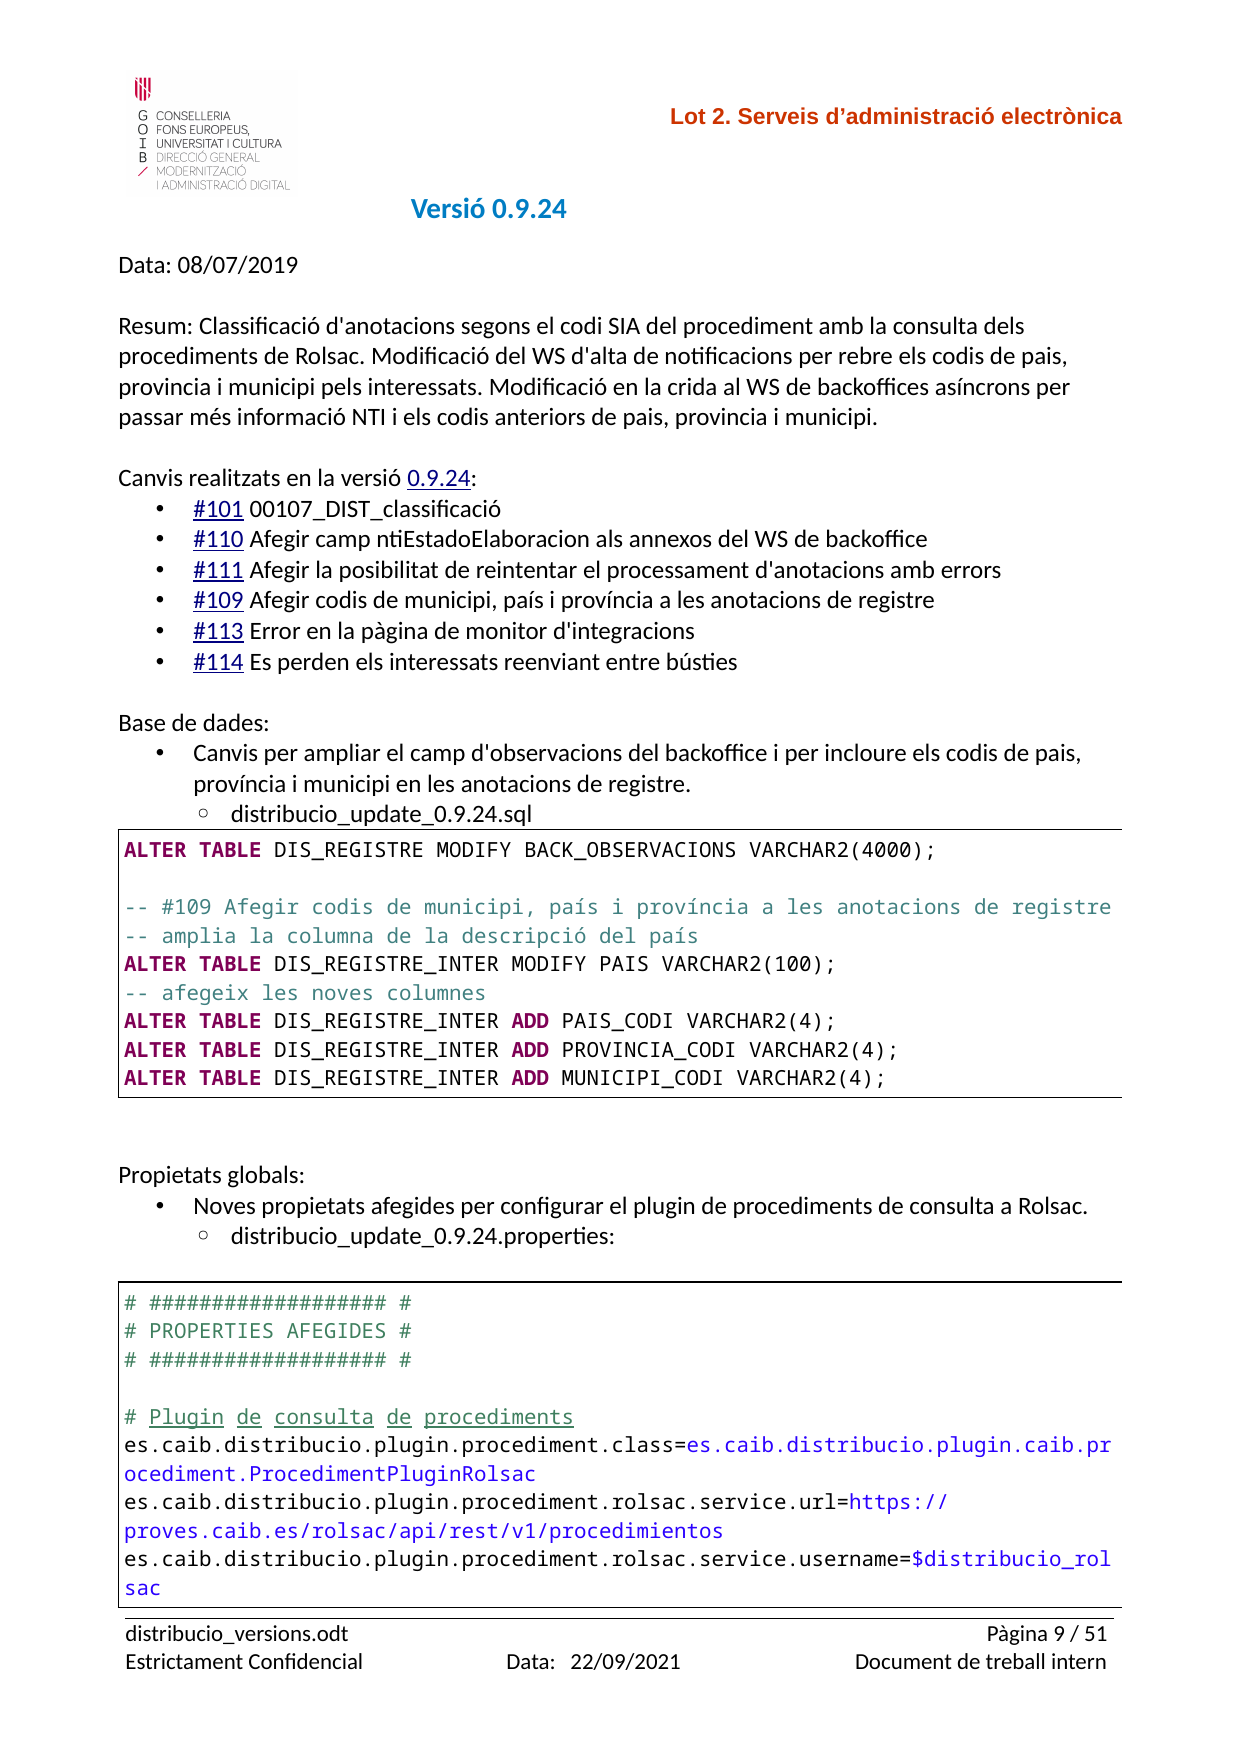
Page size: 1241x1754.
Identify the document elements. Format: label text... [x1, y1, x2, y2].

list #114 Es perden els interessats reenviant entre bústies [156, 646, 1122, 676]
list #109 Afegir codis de municipi, país i província a les anotacions de registre [156, 585, 1122, 615]
text Data: 08/07/2019 [118, 249, 1122, 279]
table_header # ################### # # PROPERTIES AFEGIDES # # ################### # # Plugin de consulta de procediments es.caib.distribucio.plugin.procediment.class=es.caib.distribucio.plugin.caib.procediment.ProcedimentPluginRolsac es.caib.distribucio.plugin.procediment.rolsac.service.url=https://proves.caib.es/rolsac/api/rest/v1/procedimientos es.caib.distribucio.plugin.procediment.rolsac.service.username=$distribucio_rolsac [119, 1283, 1122, 1607]
list distribucio_update_0.9.24.properties: [193, 1220, 1122, 1251]
list #101 00107_DIST_classificació [156, 493, 1122, 524]
text Canvis realitzats en la versió 0.9.24: [118, 463, 1122, 493]
list #110 Afegir camp ntiEstadoElaboracion als annexos del WS de backoffice [156, 524, 1122, 554]
list #111 Afegir la posibilitat de reintentar el processament d'anotacions amb errors [156, 554, 1122, 585]
subtitle Versió 0.9.24 [153, 190, 1122, 225]
text Base de dades: [118, 707, 1122, 737]
picture [126, 70, 299, 197]
list Canvis per ampliar el camp d'observacions del backoffice i per incloure els codis de pais, província i municipi en les anotacions de registre. [156, 737, 1122, 798]
list distribucio_update_0.9.24.sql [193, 798, 1122, 829]
table_header ALTER TABLE DIS_REGISTRE MODIFY BACK_OBSERVACIONS VARCHAR2(4000); -- #109 Afegir codis de municipi, país i província a les anotacions de registre -- amplia la columna de la descripció del país ALTER TABLE DIS_REGISTRE_INTER MODIFY PAIS VARCHAR2(100); -- afegeix les noves columnes ALTER TABLE DIS_REGISTRE_INTER ADD PAIS_CODI VARCHAR2(4); ALTER TABLE DIS_REGISTRE_INTER ADD PROVINCIA_CODI VARCHAR2(4); ALTER TABLE DIS_REGISTRE_INTER ADD MUNICIPI_CODI VARCHAR2(4); [119, 830, 1122, 1097]
text Propietats globals: [118, 1159, 1122, 1190]
text Resum: Classificació d'anotacions segons el codi SIA del procediment amb la consulta dels procediments de Rolsac. Modificació del WS d'alta de notificacions per rebre els codis de pais, provincia i municipi pels interessats. Modificació en la crida al WS de backoffices asíncrons per passar més informació NTI i els codis anteriors de pais, provincia i municipi. [118, 310, 1122, 432]
list #113 Error en la pàgina de monitor d'integracions [156, 615, 1122, 646]
list Noves propietats afegides per configurar el plugin de procediments de consulta a Rolsac. [156, 1190, 1122, 1220]
